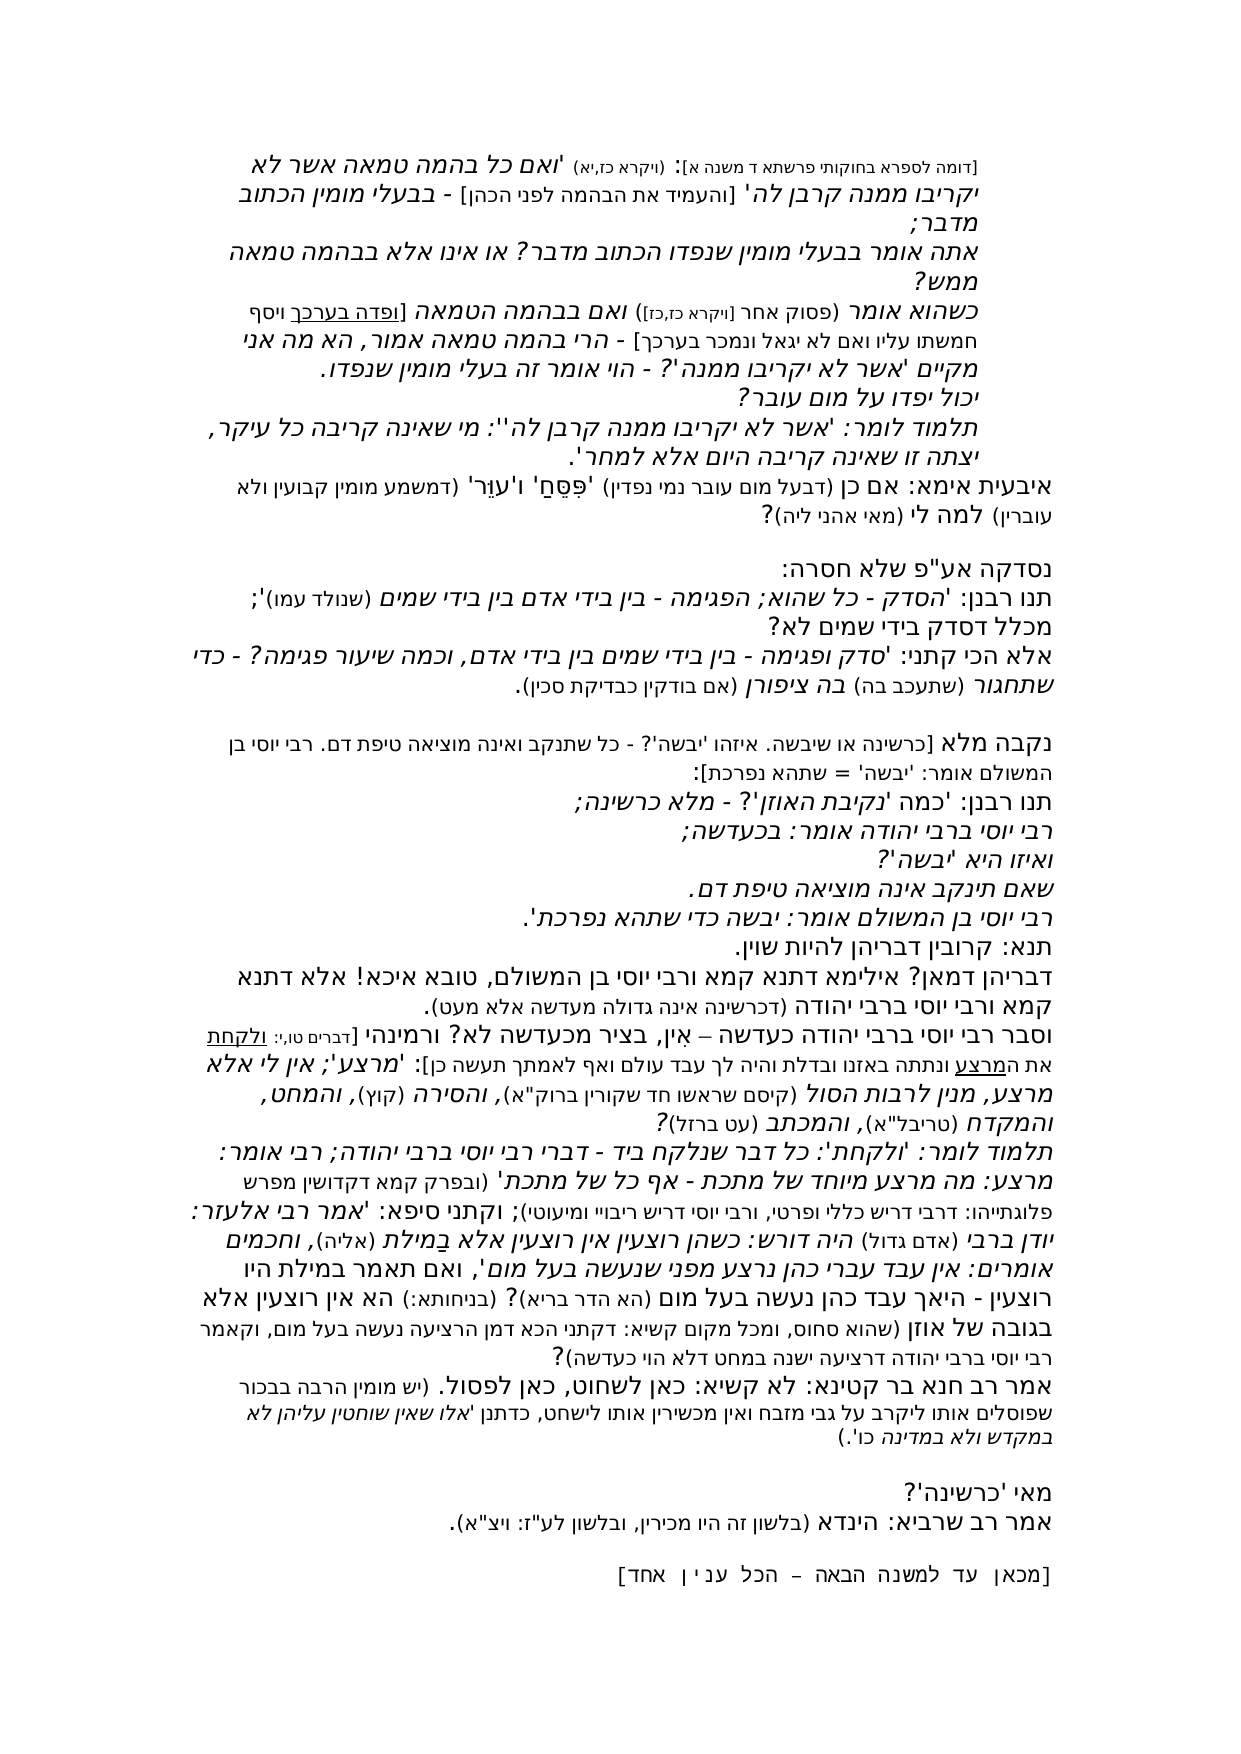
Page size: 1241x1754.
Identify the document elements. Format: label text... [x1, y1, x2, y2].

text אמר רב חנא בר קטינא: לא קשיא: כאן לשחוט, כאן לפסול. (יש מומין הרבה בבכור שפוסלים אותו ליקרב על גבי מזבח ואין מכשירין אותו לישחט, כדתנן 'אלו שאין שוחטין עליהן לא במקדש ולא במדינה כו'.) [187, 1371, 1053, 1449]
text נסדקה אע"פ שלא חסרה: [187, 554, 1053, 583]
text נקבה מלא [כרשינה או שיבשה. איזהו 'יבשה'? - כל שתנקב ואינה מוציאה טיפת דם. רבי יוסי בן המשולם אומר: 'יבשה' = שתהא נפרכת]: [187, 728, 1053, 787]
text תלמוד לומר: 'ולקחת': כל דבר שנלקח ביד - דברי רבי יוסי ברבי יהודה; רבי אומר: מרצע: מה מרצע מיוחד של מתכת - אף כל של מתכת' (ובפרק קמא דקדושין מפרש פלוגתייהו: דרבי דריש כללי ופרטי, ורבי יוסי דריש ריבויי ומיעוטי); וקתני סיפא: 'אמר רבי אלעזר: יודן ברבי (אדם גדול) היה דורש: כשהן רוצעין אין רוצעין אלא בַמילת (אליה), וחכמים אומרים: אין עבד עברי כהן נרצע מפני שנעשה בעל מום', ואם תאמר במילת היו רוצעין - היאך עבד כהן נעשה בעל מום (הא הדר בריא)? (בניחותא:) הא אין רוצעין אלא בגובה של אוזן (שהוא סחוס, ומכל מקום קשיא: דקתני הכא דמן הרציעה נעשה בעל מום, וקאמר רבי יוסי ברבי יהודה דרציעה ישנה במחט דלא הוי כעדשה)? [187, 1137, 1053, 1371]
text ואיזו היא 'יבשה'? [187, 845, 1053, 874]
text מאי 'כרשינה'? [187, 1478, 1053, 1507]
text דבריהן דמאן? אילימא דתנא קמא ורבי יוסי בן המשולם, טובא איכא! אלא דתנא קמא ורבי יוסי ברבי יהודה (דכרשינה אינה גדולה מעדשה אלא מעט). [187, 962, 1053, 1020]
text רבי יוסי בן המשולם אומר: יבשה כדי שתהא נפרכת'. [187, 903, 1053, 933]
text איבעית אימא: אם כן (דבעל מום עובר נמי נפדין) 'פִּסֵּחַ' ו'עוֵּר' (דמשמע מומין קבועין ולא עוברין) למה לי (מאי אהני ליה)? [187, 471, 1053, 530]
text תנו רבנן: 'הסדק - כל שהוא; הפגימה - בין בידי אדם בין בידי שמים (שנולד עמו)'; [187, 583, 1053, 612]
text יכול יפדו על מום עובר? [187, 384, 978, 413]
text וסבר רבי יוסי ברבי יהודה כעדשה – אִין, בציר מכעדשה לא? ורמינהי [דברים טו,י: ולקחת את המרצע ונתתה באזנו ובדלת והיה לך עבד עולם ואף לאמתך תעשה כן]: 'מרצע'; אין לי אלא מרצע, מנין לרבות הסול (קיסם שראשו חד שקורין ברוק"א), והסירה (קוץ), והמחט, והמקדח (טריבל"א), והמכתב (עט ברזל)? [187, 1020, 1053, 1137]
text [דומה לספרא בחוקותי פרשתא ד משנה א]: (ויקרא כז,יא) 'ואם כל בהמה טמאה אשר לא יקריבו ממנה קרבן לה' [והעמיד את הבהמה לפני הכהן] - בבעלי מומין הכתוב מדבר; [187, 150, 978, 238]
text [מכאן עד למשנה הבאה – הכל ענין אחד] [187, 1565, 1053, 1589]
text כשהוא אומר (פסוק אחר [ויקרא כז,כז]) ואם בבהמה הטמאה [ופדה בערכך ויסף חמשתו עליו ואם לא יגאל ונמכר בערכך] - הרי בהמה טמאה אמור, הא מה אני מקיים 'אשר לא יקריבו ממנה'? - הוי אומר זה בעלי מומין שנפדו. [187, 296, 978, 384]
text מכלל דסדק בידי שמים לא? [187, 612, 1053, 641]
text שאם תינקב אינה מוציאה טיפת דם. [187, 874, 1053, 903]
text אמר רב שרביא: הינדא (בלשון זה היו מכירין, ובלשון לע"ז: ויצ"א). [187, 1507, 1053, 1536]
text תלמוד לומר: 'אשר לא יקריבו ממנה קרבן לה'': מי שאינה קריבה כל עיקר, יצתה זו שאינה קריבה היום אלא למחר'. [187, 413, 978, 471]
text תנא: קרובין דבריהן להיות שוין. [187, 933, 1053, 962]
text אלא הכי קתני: 'סדק ופגימה - בין בידי שמים בין בידי אדם, וכמה שיעור פגימה? - כדי שתחגור (שתעכב בה) בה ציפורן (אם בודקין כבדיקת סכין). [187, 641, 1053, 700]
text אתה אומר בבעלי מומין שנפדו הכתוב מדבר? או אינו אלא בבהמה טמאה ממש? [187, 238, 978, 296]
text תנו רבנן: 'כמה 'נקיבת האוזן'? - מלא כרשינה; [187, 787, 1053, 816]
text רבי יוסי ברבי יהודה אומר: בכעדשה; [187, 816, 1053, 845]
